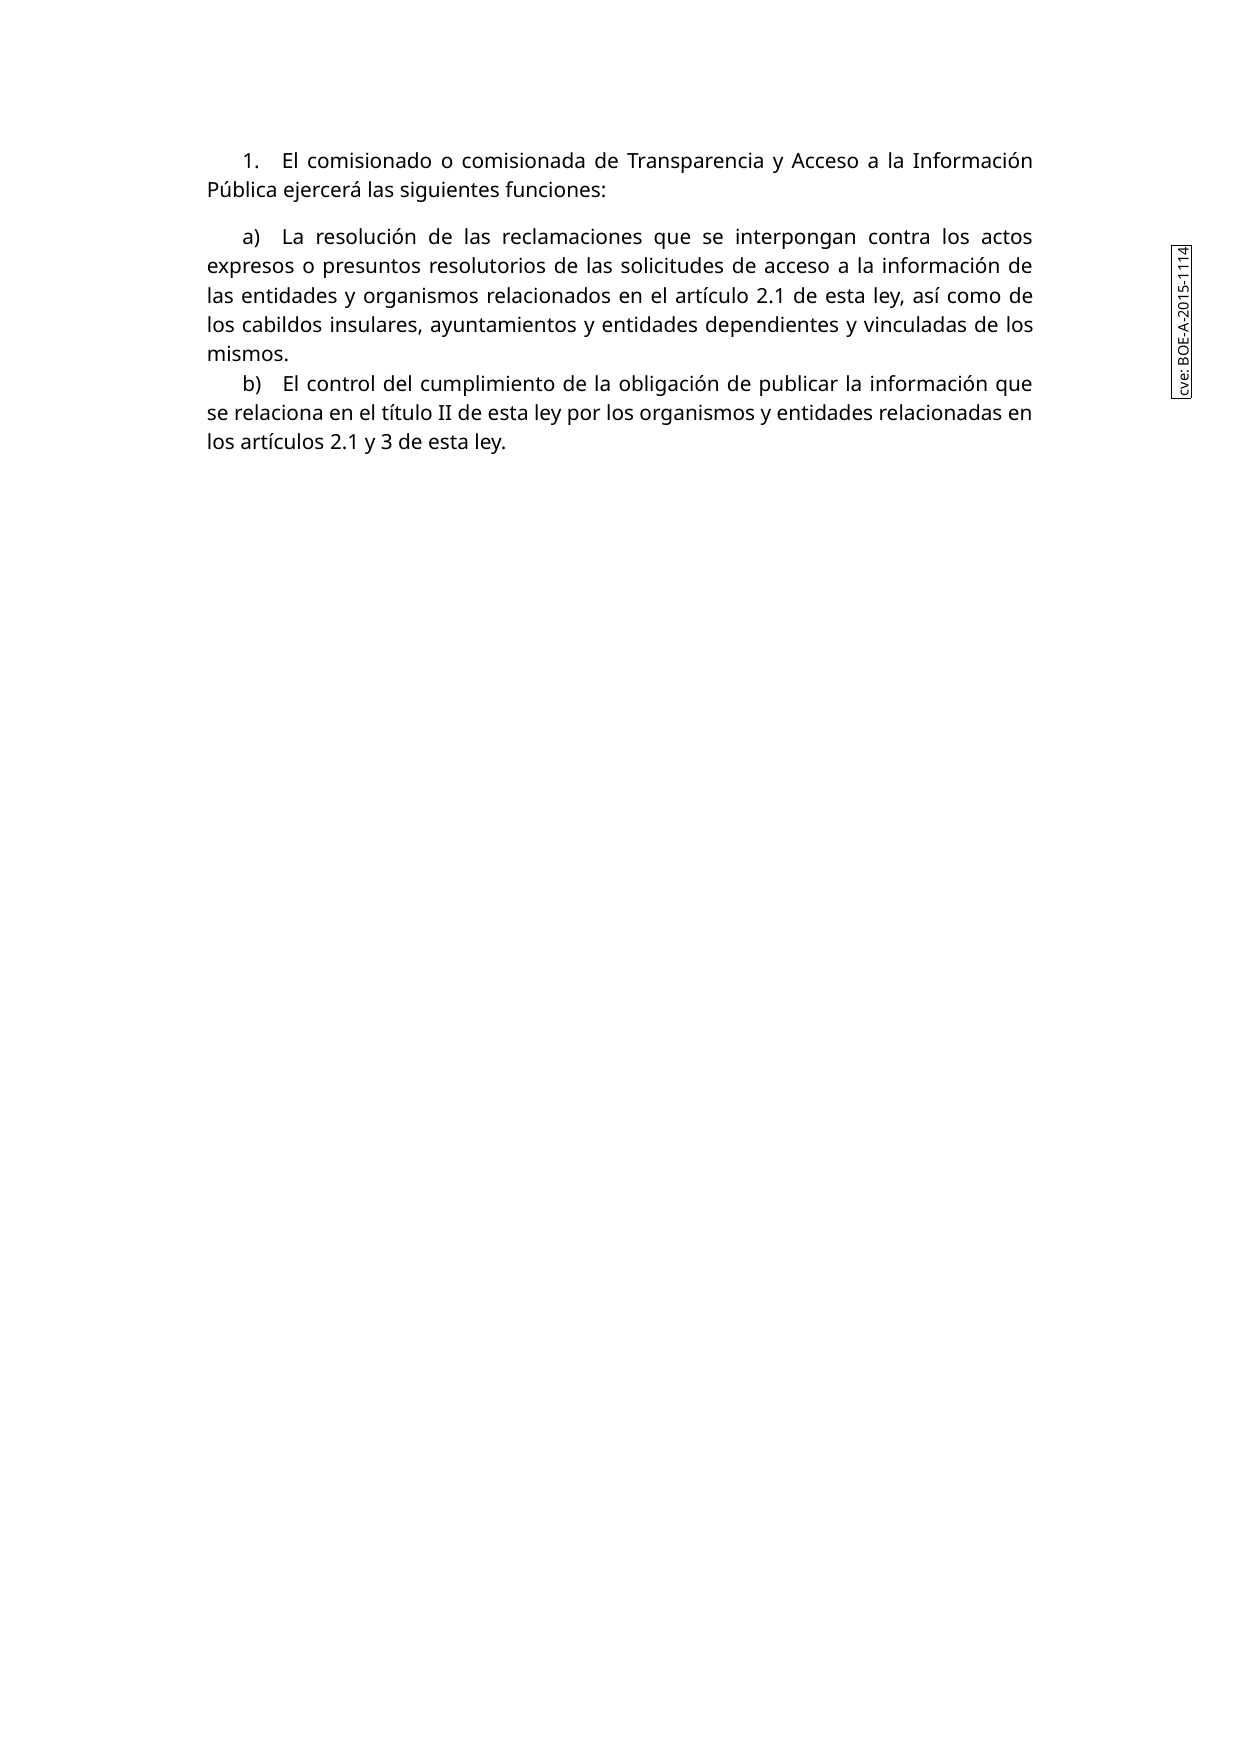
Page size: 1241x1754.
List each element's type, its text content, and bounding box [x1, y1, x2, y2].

list cve: BOE-A-2015-1114 [1173, 247, 1191, 396]
list La resolución de las reclamaciones que se interpongan contra los actos expresos o presuntos resolutorios de las solicitudes de acceso a la información de las entidades y organismos relacionados en el artículo 2.1 de esta ley, así como de los cabildos insulares, ayuntamientos y entidades dependientes y vinculadas de los mismos. [207, 222, 1034, 368]
list El comisionado o comisionada de Transparencia y Acceso a la Información Pública ejercerá las siguientes funciones: [207, 146, 1034, 203]
list El control del cumplimiento de la obligación de publicar la información que se relaciona en el título II de esta ley por los organismos y entidades relacionadas en los artículos 2.1 y 3 de esta ley. [207, 369, 1034, 456]
